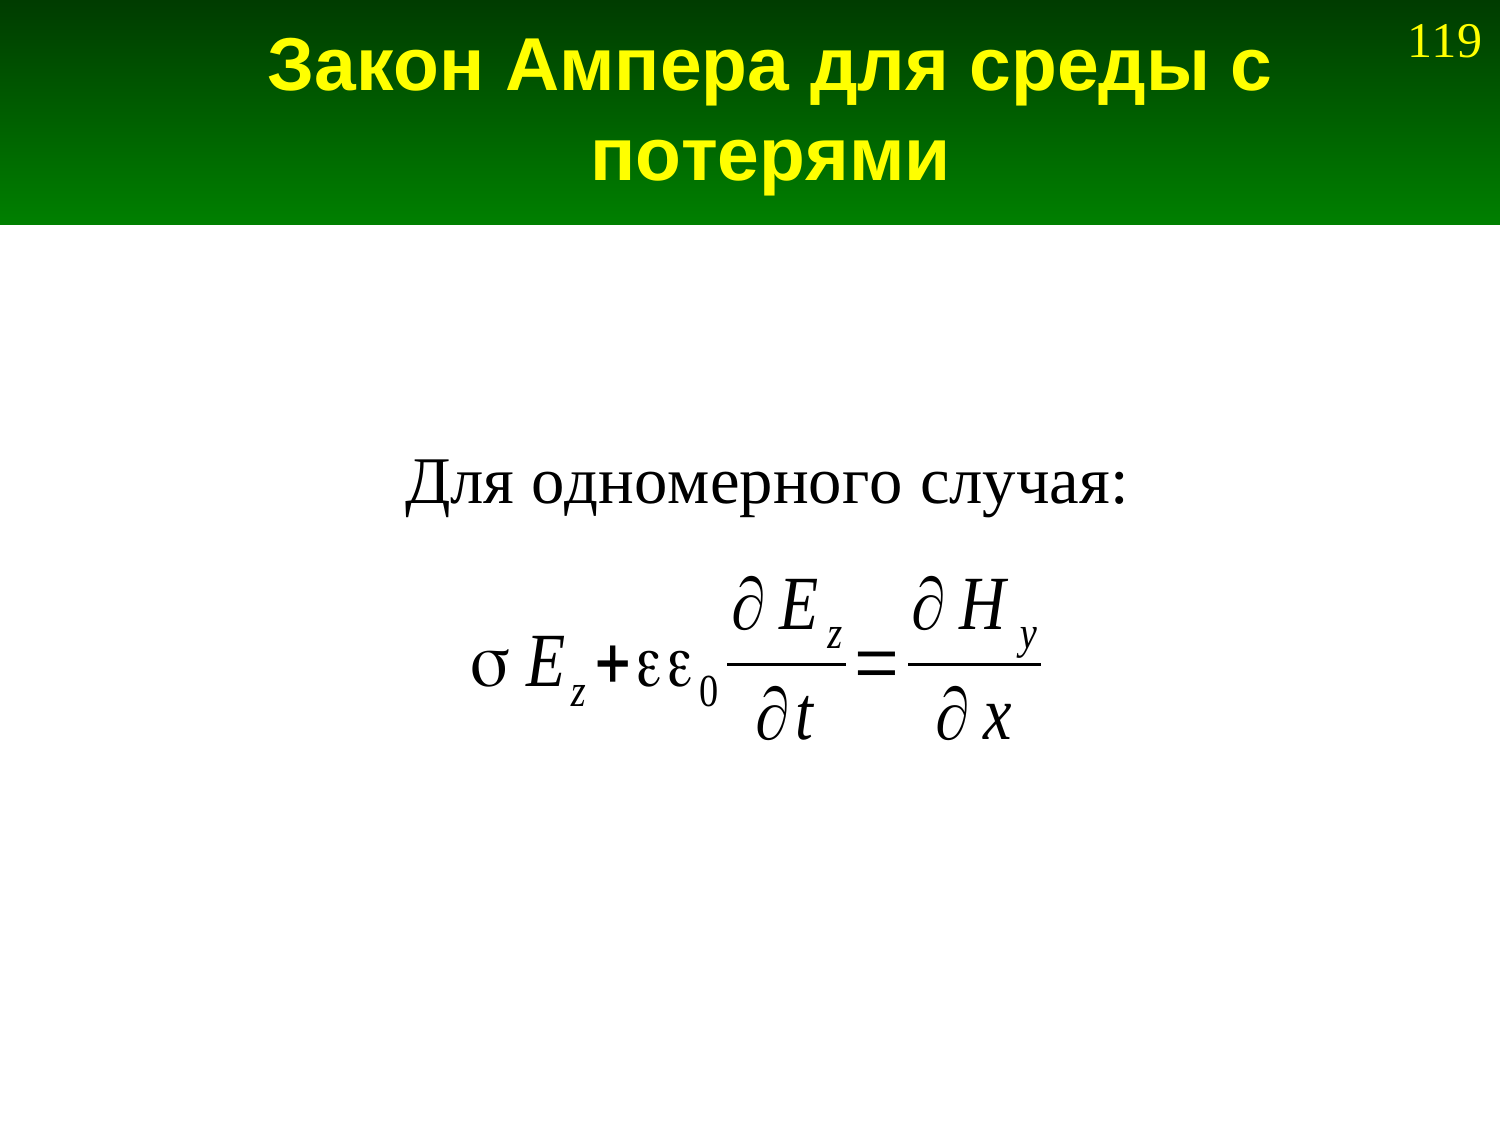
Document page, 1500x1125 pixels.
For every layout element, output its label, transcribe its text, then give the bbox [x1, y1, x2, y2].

chart [454, 562, 1060, 758]
text_box Для одномерного случая: [390, 429, 1145, 524]
title Закон Ампера для среды с потерями [100, 7, 1441, 204]
